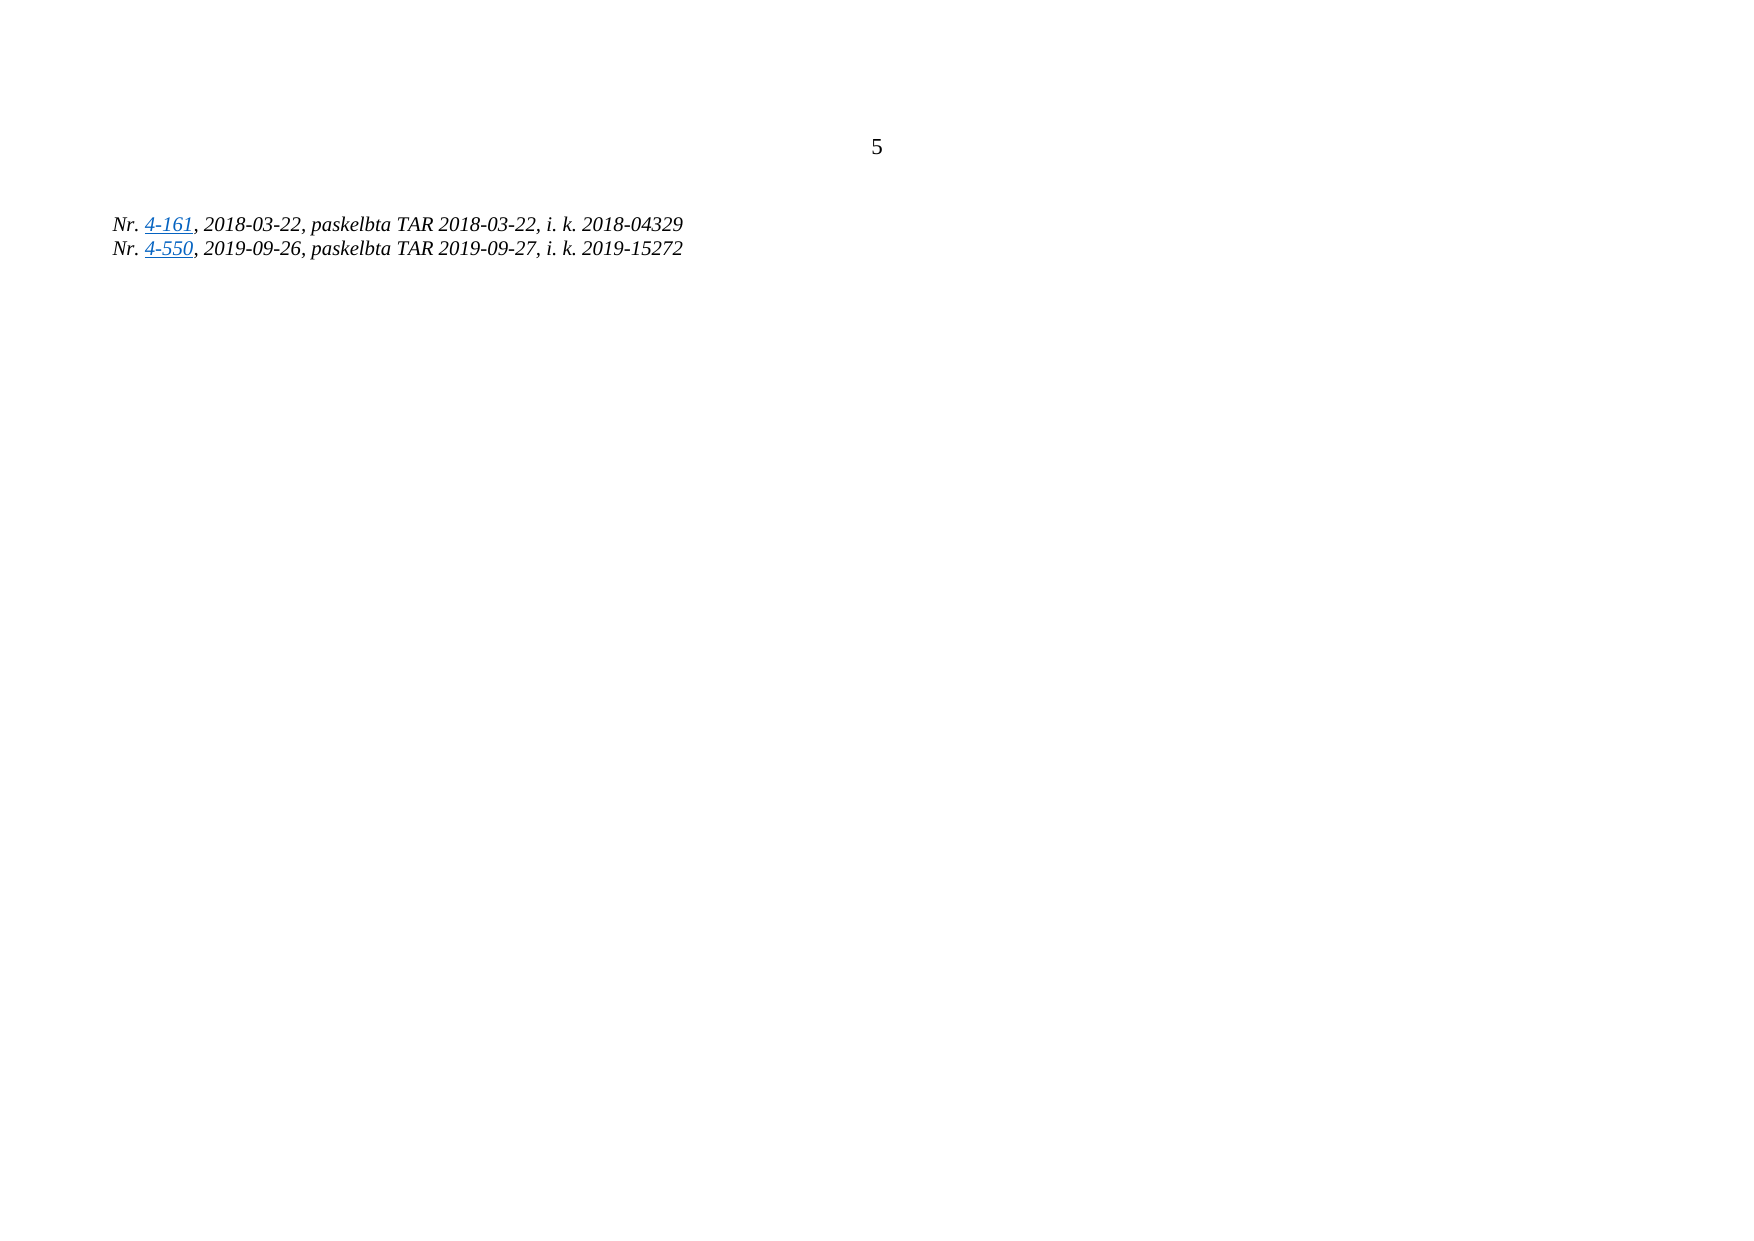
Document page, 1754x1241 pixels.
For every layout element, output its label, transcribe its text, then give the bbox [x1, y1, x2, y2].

text Nr. 4-550, 2019-09-26, paskelbta TAR 2019-09-27, i. k. 2019-15272 [112, 236, 1642, 260]
text Nr. 4-161, 2018-03-22, paskelbta TAR 2018-03-22, i. k. 2018-04329 [112, 212, 1642, 236]
